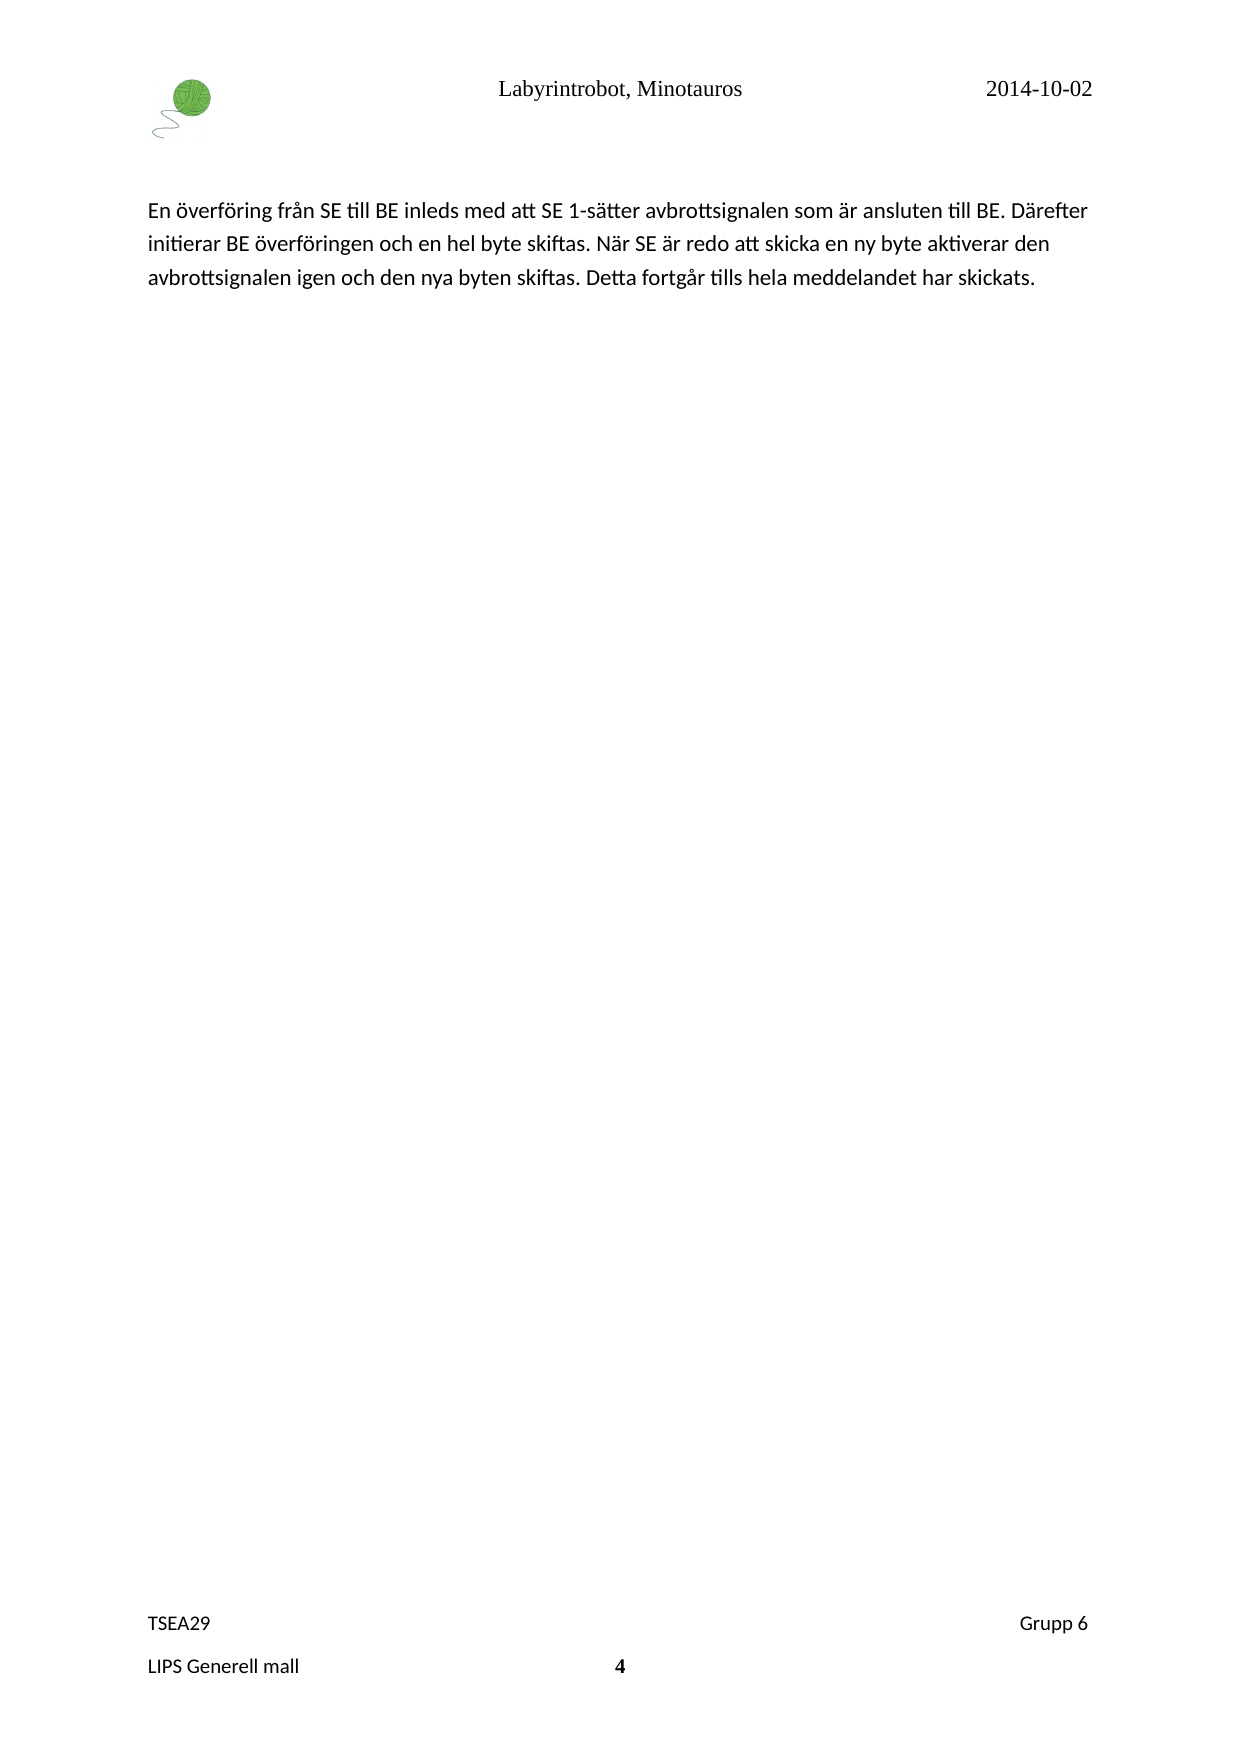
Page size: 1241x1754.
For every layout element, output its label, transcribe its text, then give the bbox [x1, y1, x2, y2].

text En överföring från SE till BE inleds med att SE 1-sätter avbrottsignalen som är ansluten till BE. Därefter initierar BE överföringen och en hel byte skiftas. När SE är redo att skicka en ny byte aktiverar den avbrottsignalen igen och den nya byten skiftas. Detta fortgår tills hela meddelandet har skickats. [148, 196, 1092, 291]
picture [150, 76, 214, 141]
